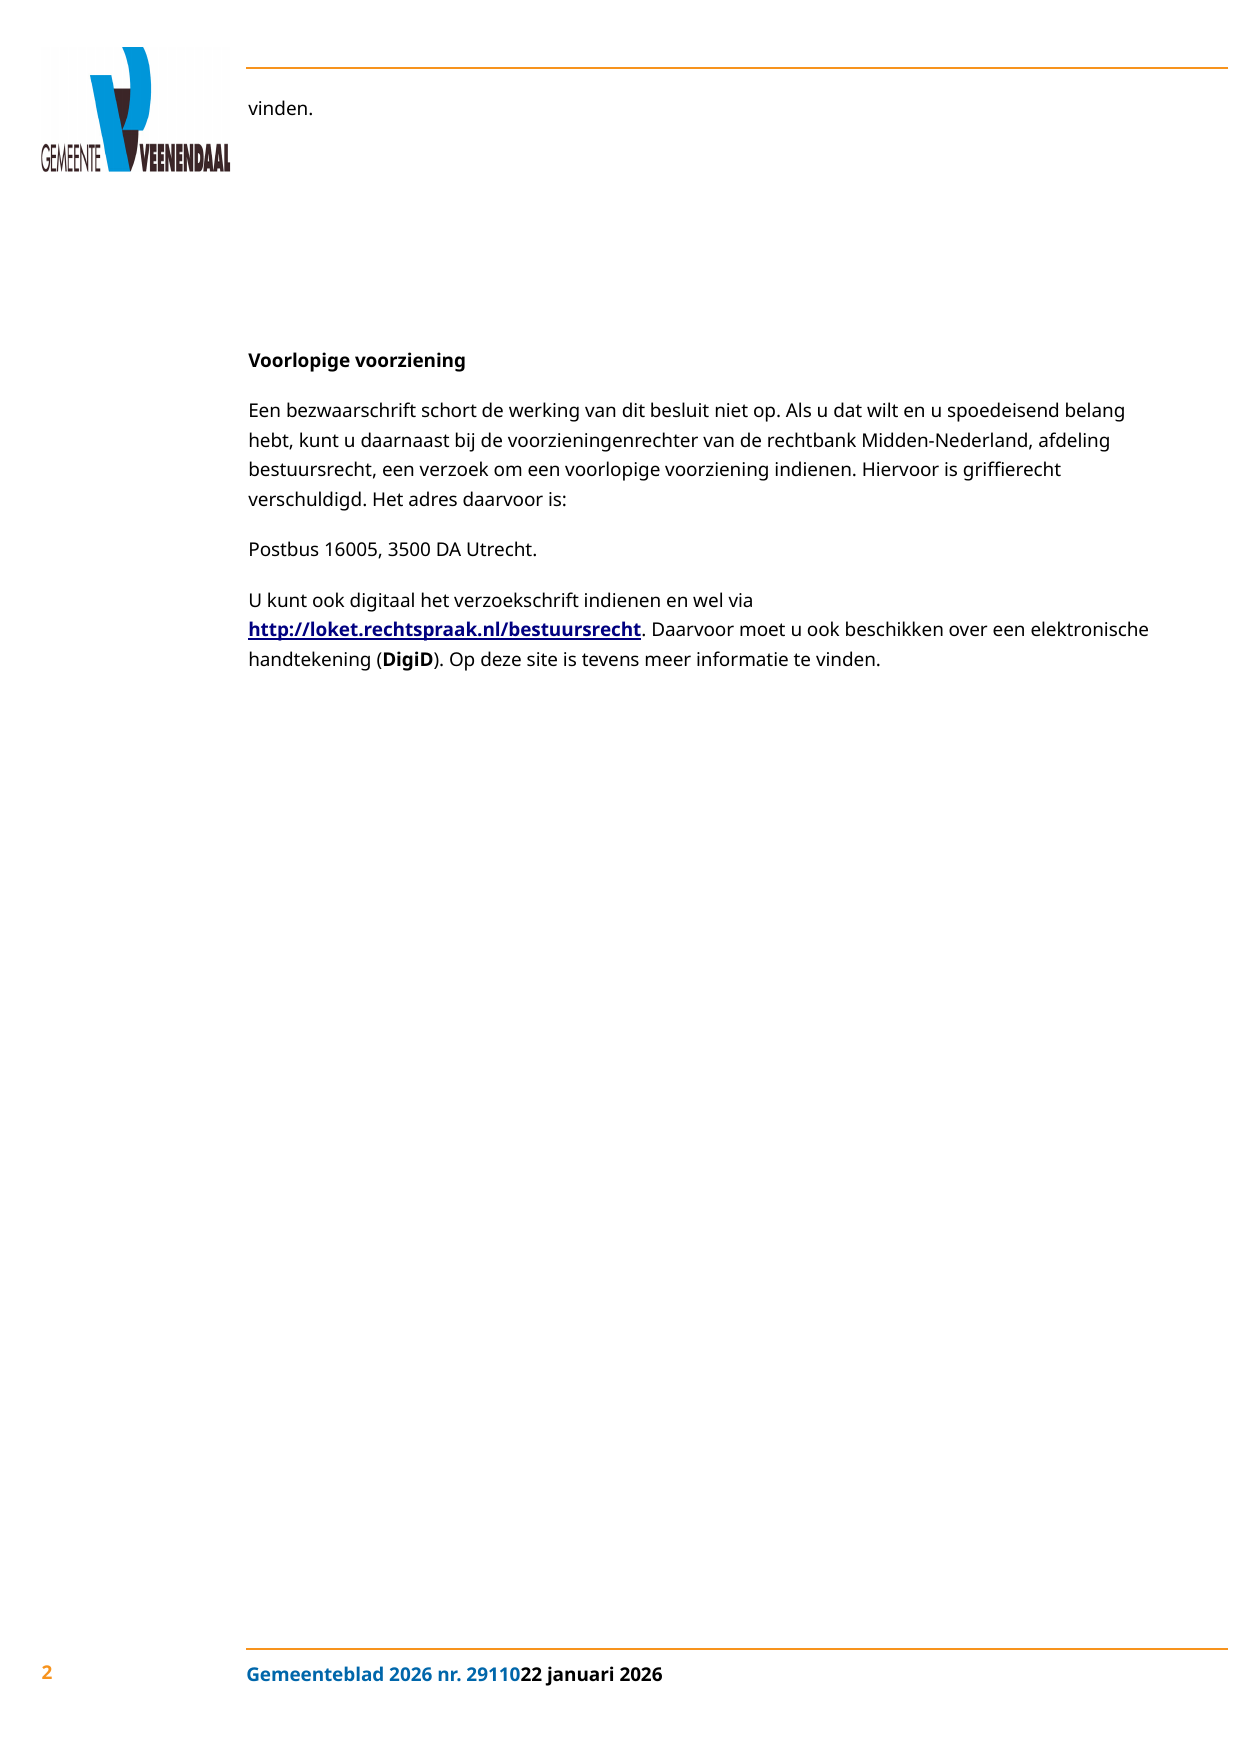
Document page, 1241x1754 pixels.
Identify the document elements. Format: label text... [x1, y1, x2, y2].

picture [41, 47, 130, 172]
text Postbus 16005, 3500 DA Utrecht. [248, 536, 1152, 562]
text vinden. [248, 95, 1152, 121]
text Een bezwaarschrift schort de werking van dit besluit niet op. Als u dat wilt en u spoedeisend belang hebt, kunt u daarnaast bij de voorzieningenrechter van de rechtbank Midden-Nederland, afdeling bestuursrecht, een verzoek om een voorlopige voorziening indienen. Hiervoor is griffierecht verschuldigd. Het adres daarvoor is: [248, 397, 1152, 512]
text Voorlopige voorziening [248, 347, 1152, 373]
picture [123, 47, 231, 172]
text U kunt ook digitaal het verzoekschrift indienen en wel via http://loket.rechtspraak.nl/bestuursrecht. Daarvoor moet u ook beschikken over een elektronische handtekening (DigiD). Op deze site is tevens meer informatie te vinden. [248, 587, 1152, 672]
